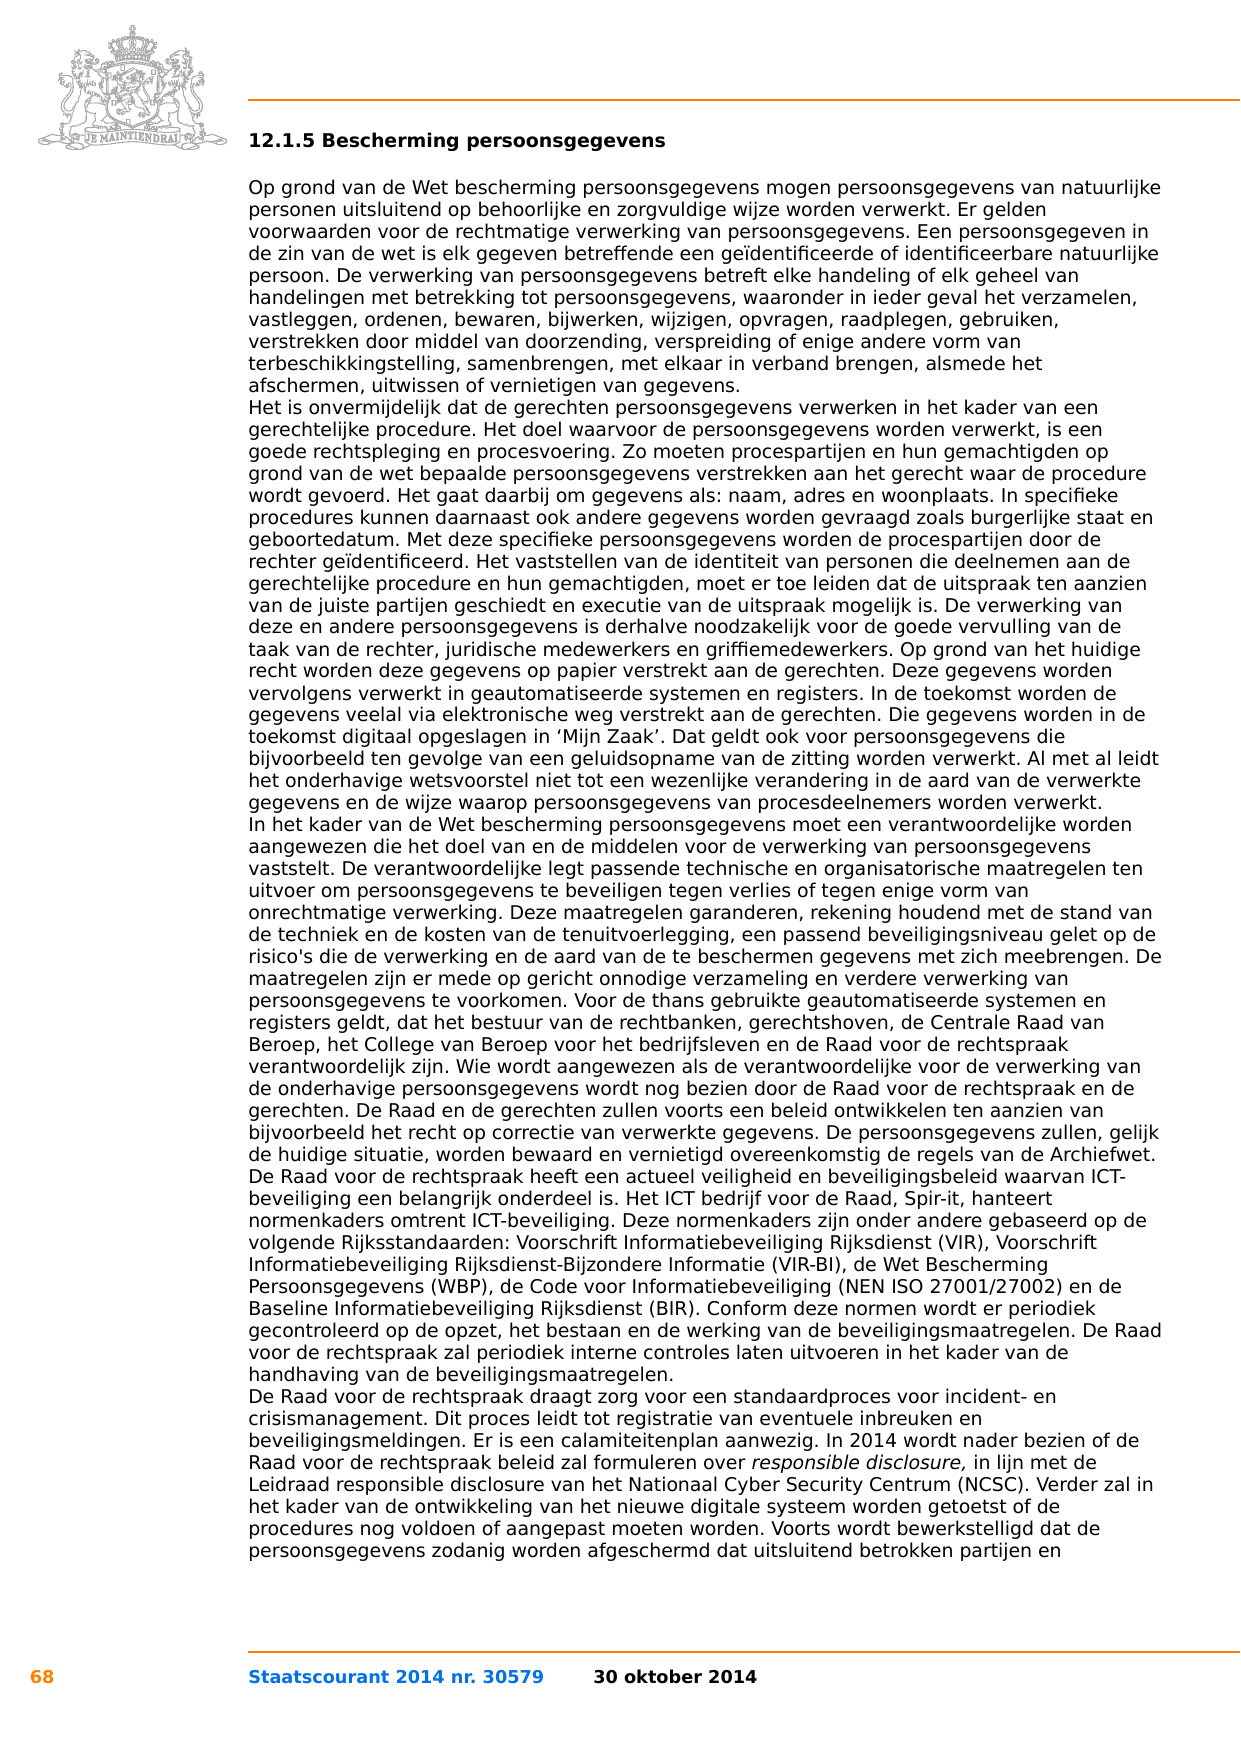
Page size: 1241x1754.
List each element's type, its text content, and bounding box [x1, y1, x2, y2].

text In het kader van de Wet bescherming persoonsgegevens moet een verantwoordelijke worden aangewezen die het doel van en de middelen voor de verwerking van persoonsgegevens vaststelt. De verantwoordelijke legt passende technische en organisatorische maatregelen ten uitvoer om persoonsgegevens te beveiligen tegen verlies of tegen enige vorm van onrechtmatige verwerking. Deze maatregelen garanderen, rekening houdend met de stand van de techniek en de kosten van de tenuitvoerlegging, een passend beveiligingsniveau gelet op de risico's die de verwerking en de aard van de te beschermen gegevens met zich meebrengen. De maatregelen zijn er mede op gericht onnodige verzameling en verdere verwerking van persoonsgegevens te voorkomen. Voor de thans gebruikte geautomatiseerde systemen en registers geldt, dat het bestuur van de rechtbanken, gerechtshoven, de Centrale Raad van Beroep, het College van Beroep voor het bedrijfsleven en de Raad voor de rechtspraak verantwoordelijk zijn. Wie wordt aangewezen als de verantwoordelijke voor de verwerking van de onderhavige persoonsgegevens wordt nog bezien door de Raad voor de rechtspraak en de gerechten. De Raad en de gerechten zullen voorts een beleid ontwikkelen ten aanzien van bijvoorbeeld het recht op correctie van verwerkte gegevens. De persoonsgegevens zullen, gelijk de huidige situatie, worden bewaard en vernietigd overeenkomstig de regels van de Archiefwet. [248, 814, 1163, 1166]
text Op grond van de Wet bescherming persoonsgegevens mogen persoonsgegevens van natuurlijke personen uitsluitend op behoorlijke en zorgvuldige wijze worden verwerkt. Er gelden voorwaarden voor de rechtmatige verwerking van persoonsgegevens. Een persoonsgegeven in de zin van de wet is elk gegeven betreffende een geïdentificeerde of identificeerbare natuurlijke persoon. De verwerking van persoonsgegevens betreft elke handeling of elk geheel van handelingen met betrekking tot persoonsgegevens, waaronder in ieder geval het verzamelen, vastleggen, ordenen, bewaren, bijwerken, wijzigen, opvragen, raadplegen, gebruiken, verstrekken door middel van doorzending, verspreiding of enige andere vorm van terbeschikkingstelling, samenbrengen, met elkaar in verband brengen, alsmede het afschermen, uitwissen of vernietigen van gegevens. [248, 177, 1163, 397]
text De Raad voor de rechtspraak heeft een actueel veiligheid en beveiligingsbeleid waarvan ICT-beveiliging een belangrijk onderdeel is. Het ICT bedrijf voor de Raad, Spir-it, hanteert normenkaders omtrent ICT-beveiliging. Deze normenkaders zijn onder andere gebaseerd op de volgende Rijksstandaarden: Voorschrift Informatiebeveiliging Rijksdienst (VIR), Voorschrift Informatiebeveiliging Rijksdienst-Bijzondere Informatie (VIR-BI), de Wet Bescherming Persoonsgegevens (WBP), de Code voor Informatiebeveiliging (NEN ISO 27001/27002) en de Baseline Informatiebeveiliging Rijksdienst (BIR). Conform deze normen wordt er periodiek gecontroleerd op de opzet, het bestaan en de werking van de beveiligingsmaatregelen. De Raad voor de rechtspraak zal periodiek interne controles laten uitvoeren in het kader van de handhaving van de beveiligingsmaatregelen. [248, 1166, 1163, 1386]
picture [38, 25, 227, 150]
text Het is onvermijdelijk dat de gerechten persoonsgegevens verwerken in het kader van een gerechtelijke procedure. Het doel waarvoor de persoonsgegevens worden verwerkt, is een goede rechtspleging en procesvoering. Zo moeten procespartijen en hun gemachtigden op grond van de wet bepaalde persoonsgegevens verstrekken aan het gerecht waar de procedure wordt gevoerd. Het gaat daarbij om gegevens als: naam, adres en woonplaats. In specifieke procedures kunnen daarnaast ook andere gegevens worden gevraagd zoals burgerlijke staat en geboortedatum. Met deze specifieke persoonsgegevens worden de procespartijen door de rechter geïdentificeerd. Het vaststellen van de identiteit van personen die deelnemen aan de gerechtelijke procedure en hun gemachtigden, moet er toe leiden dat de uitspraak ten aanzien van de juiste partijen geschiedt en executie van de uitspraak mogelijk is. De verwerking van deze en andere persoonsgegevens is derhalve noodzakelijk voor de goede vervulling van de taak van de rechter, juridische medewerkers en griffiemedewerkers. Op grond van het huidige recht worden deze gegevens op papier verstrekt aan de gerechten. Deze gegevens worden vervolgens verwerkt in geautomatiseerde systemen en registers. In de toekomst worden de gegevens veelal via elektronische weg verstrekt aan de gerechten. Die gegevens worden in de toekomst digitaal opgeslagen in ‘Mijn Zaak’. Dat geldt ook voor persoonsgegevens die bijvoorbeeld ten gevolge van een geluidsopname van de zitting worden verwerkt. Al met al leidt het onderhavige wetsvoorstel niet tot een wezenlijke verandering in de aard van de verwerkte gegevens en de wijze waarop persoonsgegevens van procesdeelnemers worden verwerkt. [248, 397, 1163, 814]
text De Raad voor de rechtspraak draagt zorg voor een standaardproces voor incident- en crisismanagement. Dit proces leidt tot registratie van eventuele inbreuken en beveiligingsmeldingen. Er is een calamiteitenplan aanwezig. In 2014 wordt nader bezien of de Raad voor de rechtspraak beleid zal formuleren over responsible disclosure, in lijn met de Leidraad responsible disclosure van het Nationaal Cyber Security Centrum (NCSC). Verder zal in het kader van de ontwikkeling van het nieuwe digitale systeem worden getoetst of de procedures nog voldoen of aangepast moeten worden. Voorts wordt bewerkstelligd dat de persoonsgegevens zodanig worden afgeschermd dat uitsluitend betrokken partijen en [248, 1386, 1163, 1562]
subtitle 12.1.5 Bescherming persoonsgegevens [248, 130, 1163, 152]
